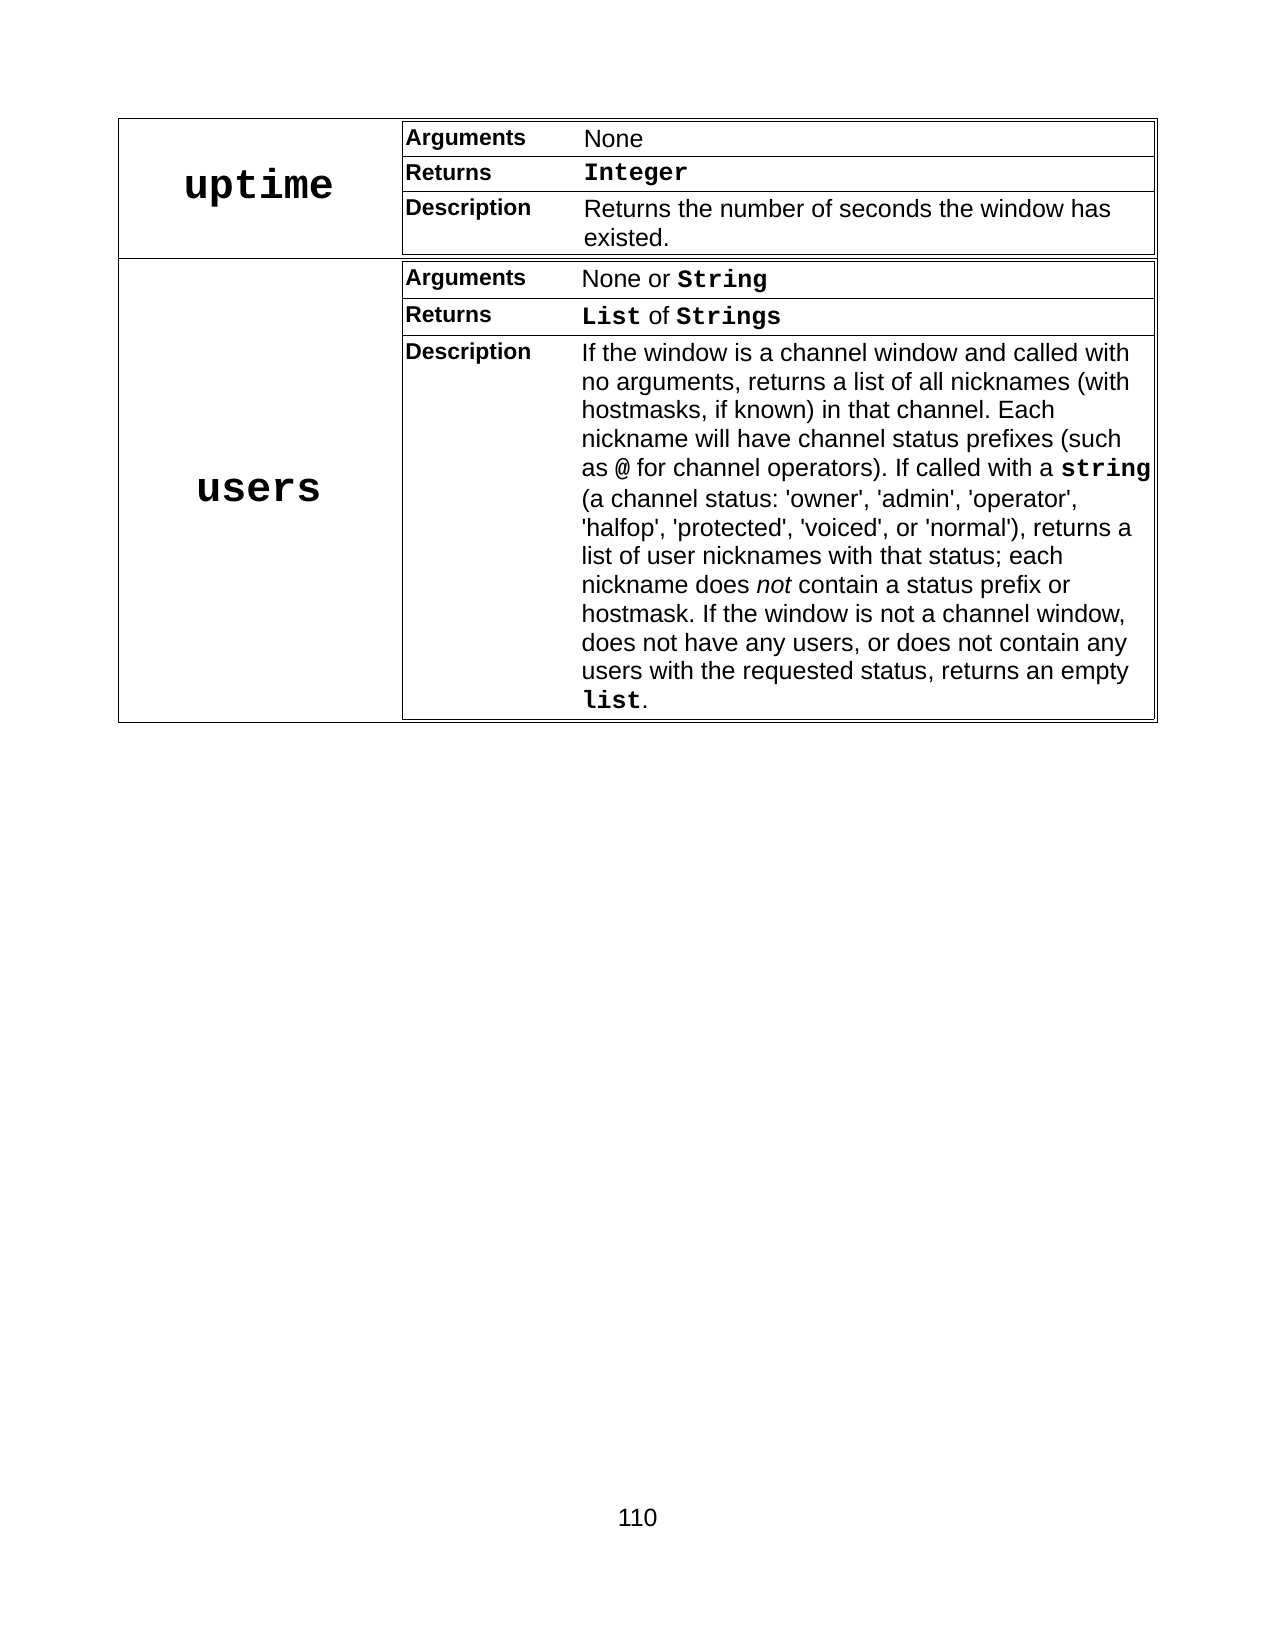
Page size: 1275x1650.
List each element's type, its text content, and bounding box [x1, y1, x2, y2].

table_cell Returns [403, 299, 578, 335]
table_header Arguments [403, 122, 581, 156]
table_cell Returns the number of seconds the window has existed. [581, 192, 1154, 254]
table_cell Description [403, 192, 581, 254]
table_header None or String [578, 262, 1154, 298]
table_cell [399, 119, 1157, 257]
table_cell List of Strings [578, 299, 1154, 335]
table_cell uptime [119, 119, 399, 257]
table_cell [399, 259, 1157, 722]
table_header None [581, 122, 1154, 156]
table_cell Returns [403, 157, 581, 191]
table_cell Integer [581, 157, 1154, 191]
table_header Arguments [403, 262, 578, 298]
table_cell users [119, 259, 399, 722]
table_cell Description [403, 336, 578, 719]
table_cell If the window is a channel window and called with no arguments, returns a list of all nicknames (with hostmasks, if known) in that channel. Each nickname will have channel status prefixes (such as @ for channel operators). If called with a string (a channel status: 'owner', 'admin', 'operator', 'halfop', 'protected', 'voiced', or 'normal'), returns a list of user nicknames with that status; each nickname does not contain a status prefix or hostmask. If the window is not a channel window, does not have any users, or does not contain any users with the requested status, returns an empty list. [578, 336, 1154, 719]
